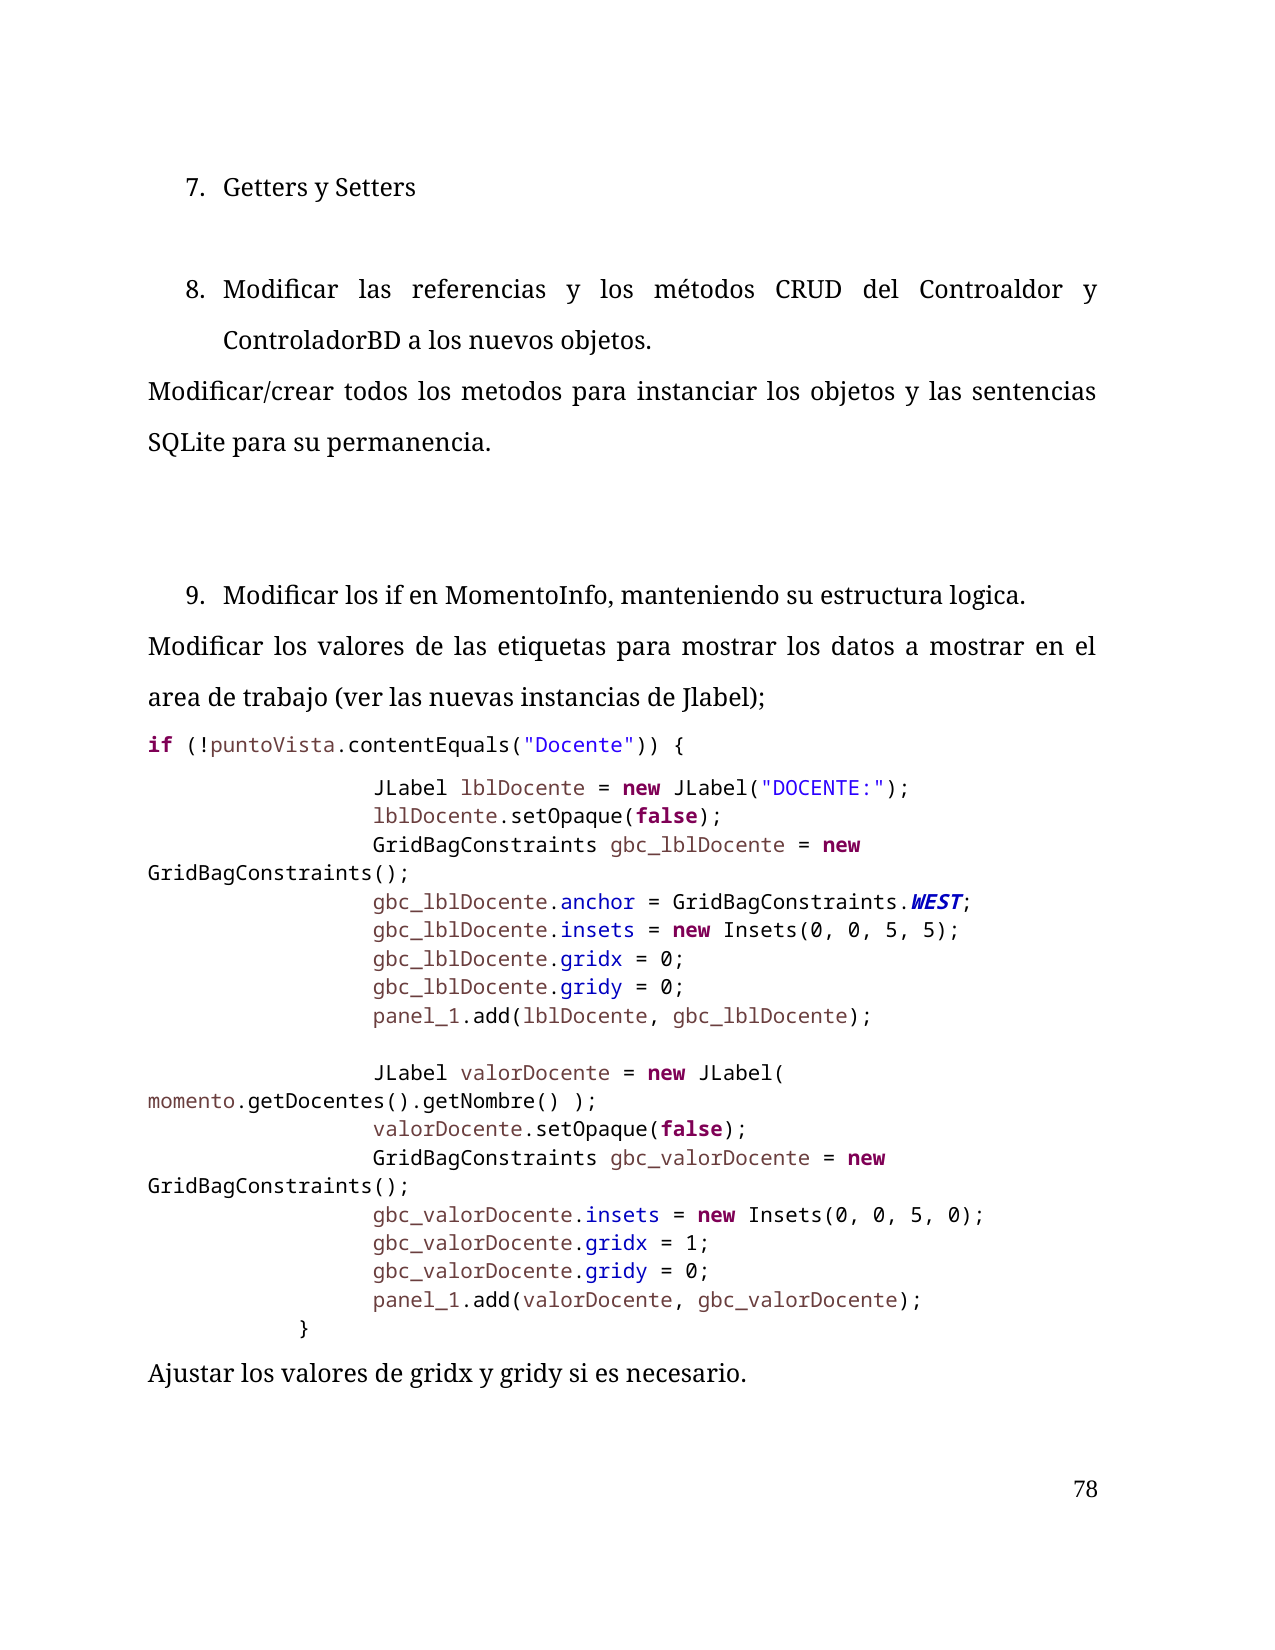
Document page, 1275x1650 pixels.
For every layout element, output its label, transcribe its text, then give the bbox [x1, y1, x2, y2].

text if (!puntoVista.contentEquals("Docente")) { [148, 731, 1098, 759]
text JLabel valorDocente = new JLabel( momento.getDocentes().getNombre() ); [148, 1058, 1098, 1114]
list Getters y Setters [185, 169, 1098, 203]
text JLabel lblDocente = new JLabel("DOCENTE:"); [148, 773, 1098, 802]
text panel_1.add(valorDocente, gbc_valorDocente); [148, 1285, 1098, 1313]
text Modificar los valores de las etiquetas para mostrar los datos a mostrar en el area de trabajo (ver las nuevas instancias de Jlabel); [148, 628, 1098, 714]
text Modificar/crear todos los metodos para instanciar los objetos y las sentencias SQLite para su permanencia. [148, 373, 1098, 458]
text gbc_valorDocente.gridx = 1; [148, 1228, 1098, 1257]
text gbc_valorDocente.gridy = 0; [148, 1257, 1098, 1285]
list Modificar las referencias y los métodos CRUD del Controaldor y ControladorBD a los nuevos objetos. [185, 271, 1098, 356]
text gbc_lblDocente.gridx = 0; [148, 944, 1098, 972]
text gbc_lblDocente.anchor = GridBagConstraints.WEST; [148, 887, 1098, 915]
text gbc_lblDocente.gridy = 0; [148, 972, 1098, 1001]
text GridBagConstraints gbc_valorDocente = new GridBagConstraints(); [148, 1143, 1098, 1200]
text lblDocente.setOpaque(false); [148, 802, 1098, 830]
text gbc_lblDocente.insets = new Insets(0, 0, 5, 5); [148, 915, 1098, 944]
text Ajustar los valores de gridx y gridy si es necesario. [148, 1356, 1098, 1390]
text } [148, 1313, 1098, 1342]
text gbc_valorDocente.insets = new Insets(0, 0, 5, 0); [148, 1200, 1098, 1228]
text GridBagConstraints gbc_lblDocente = new GridBagConstraints(); [148, 830, 1098, 887]
list Modificar los if en MomentoInfo, manteniendo su estructura logica. [185, 577, 1098, 612]
text panel_1.add(lblDocente, gbc_lblDocente); [148, 1001, 1098, 1029]
text valorDocente.setOpaque(false); [148, 1114, 1098, 1143]
